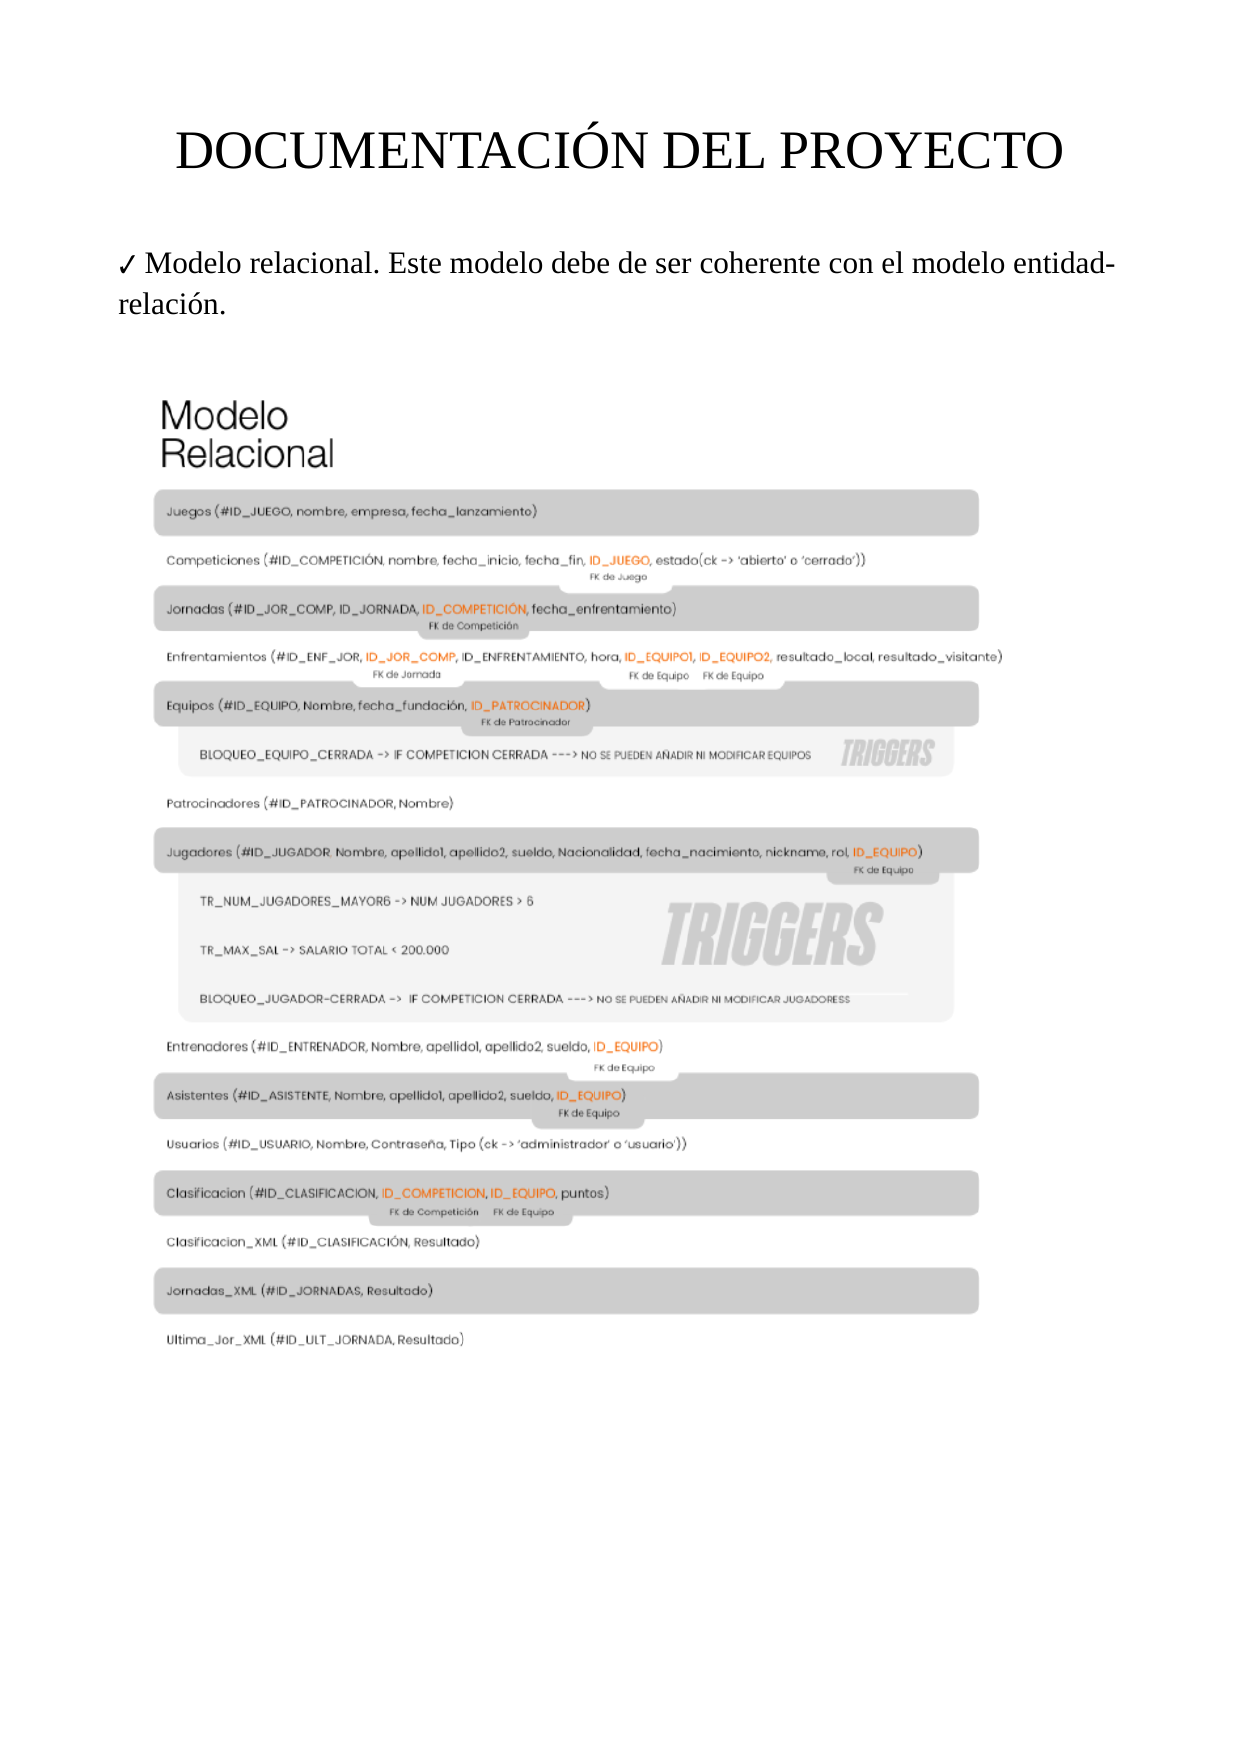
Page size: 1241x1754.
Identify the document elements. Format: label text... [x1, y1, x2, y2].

picture [146, 380, 1005, 1383]
text ✔ Modelo relacional. Este modelo debe de ser coherente con el modelo entidad-relación. [118, 244, 1122, 321]
